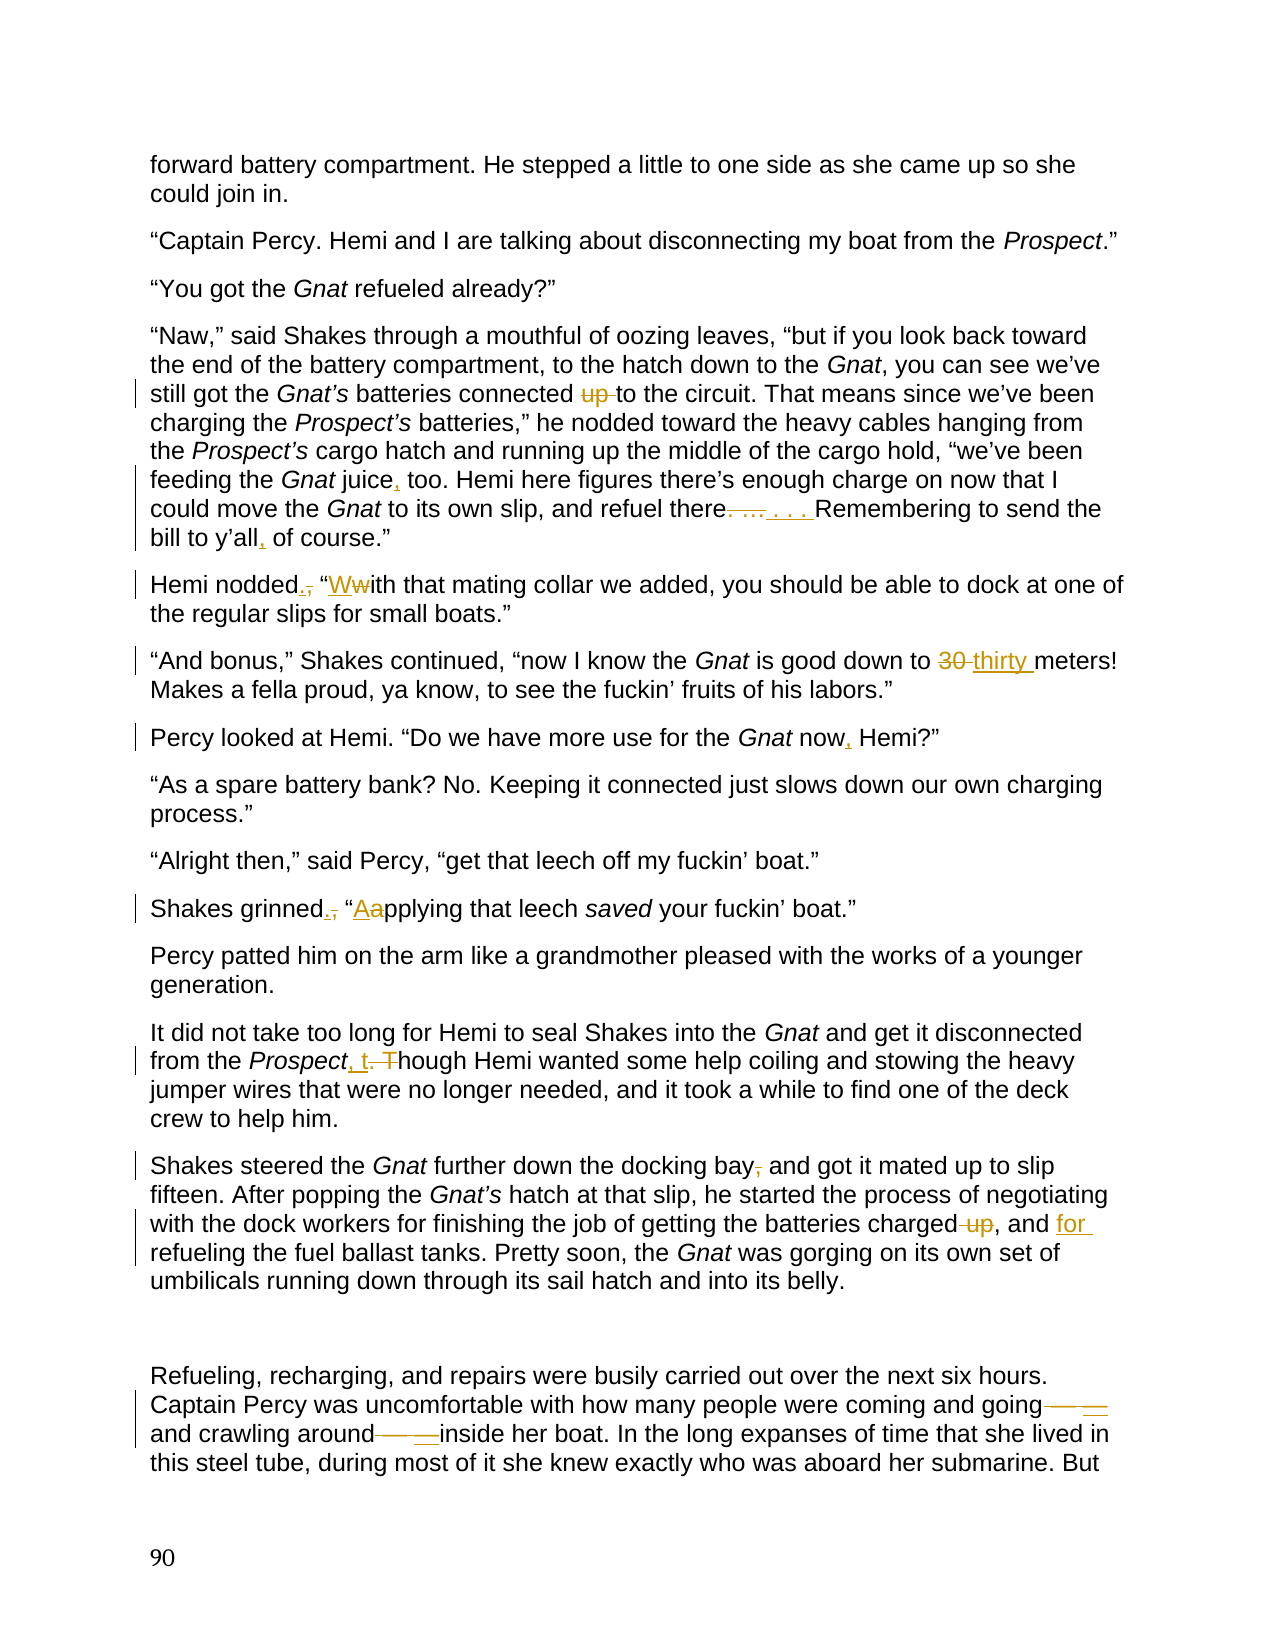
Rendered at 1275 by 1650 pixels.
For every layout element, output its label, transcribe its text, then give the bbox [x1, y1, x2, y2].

text “Captain Percy. Hemi and I are talking about disconnecting my boat from the Prospect.” [150, 226, 1125, 255]
text Percy looked at Hemi. “Do we have more use for the Gnat now, Hemi?” [150, 722, 1125, 751]
text “And bonus,” Shakes continued, “now I know the Gnat is good down to thirty meters! Makes a fella proud, ya know, to see the fuckin’ fruits of his labors.” [150, 646, 1125, 704]
text “As a spare battery bank? No. Keeping it connected just slows down our own charging process.” [150, 770, 1125, 827]
text Hemi nodded. “With that mating collar we added, you should be able to dock at one of the regular slips for small boats.” [150, 570, 1125, 627]
text “Alright then,” said Percy, “get that leech off my fuckin’ boat.” [150, 846, 1125, 875]
text Shakes grinned. “Applying that leech saved your fuckin’ boat.” [150, 894, 1125, 922]
text forward battery compartment. He stepped a little to one side as she came up so she could join in. [150, 150, 1125, 207]
text It did not take too long for Hemi to seal Shakes into the Gnat and get it disconnected from the Prospect, though Hemi wanted some help coiling and stowing the heavy jumper wires that were no longer needed, and it took a while to find one of the deck crew to help him. [150, 1017, 1125, 1132]
text Percy patted him on the arm like a grandmother pleased with the works of a younger generation. [150, 941, 1125, 999]
text “You got the Gnat refueled already?” [150, 274, 1125, 302]
text “Naw,” said Shakes through a mouthful of oozing leaves, “but if you look back toward the end of the battery compartment, to the hatch down to the Gnat, you can see we’ve still got the Gnat’s batteries connected to the circuit. That means since we’ve been charging the Prospect’s batteries,” he nodded toward the heavy cables hanging from the Prospect’s cargo hatch and running up the middle of the cargo hold, “we’ve been feeding the Gnat juice, too. Hemi here figures there’s enough charge on now that I could move the Gnat to its own slip, and refuel there . . . Remembering to send the bill to y’all, of course.” [150, 321, 1125, 551]
text Refueling, recharging, and repairs were busily carried out over the next six hours. Captain Percy was uncomfortable with how many people were coming and going—and crawling around—inside her boat. In the long expanses of time that she lived in this steel tube, during most of it she knew exactly who was aboard her submarine. But [150, 1361, 1125, 1476]
text Shakes steered the Gnat further down the docking bay and got it mated up to slip fifteen. After popping the Gnat’s hatch at that slip, he started the process of negotiating with the dock workers for finishing the job of getting the batteries charged, and for refueling the fuel ballast tanks. Pretty soon, the Gnat was gorging on its own set of umbilicals running down through its sail hatch and into its belly. [150, 1151, 1125, 1295]
